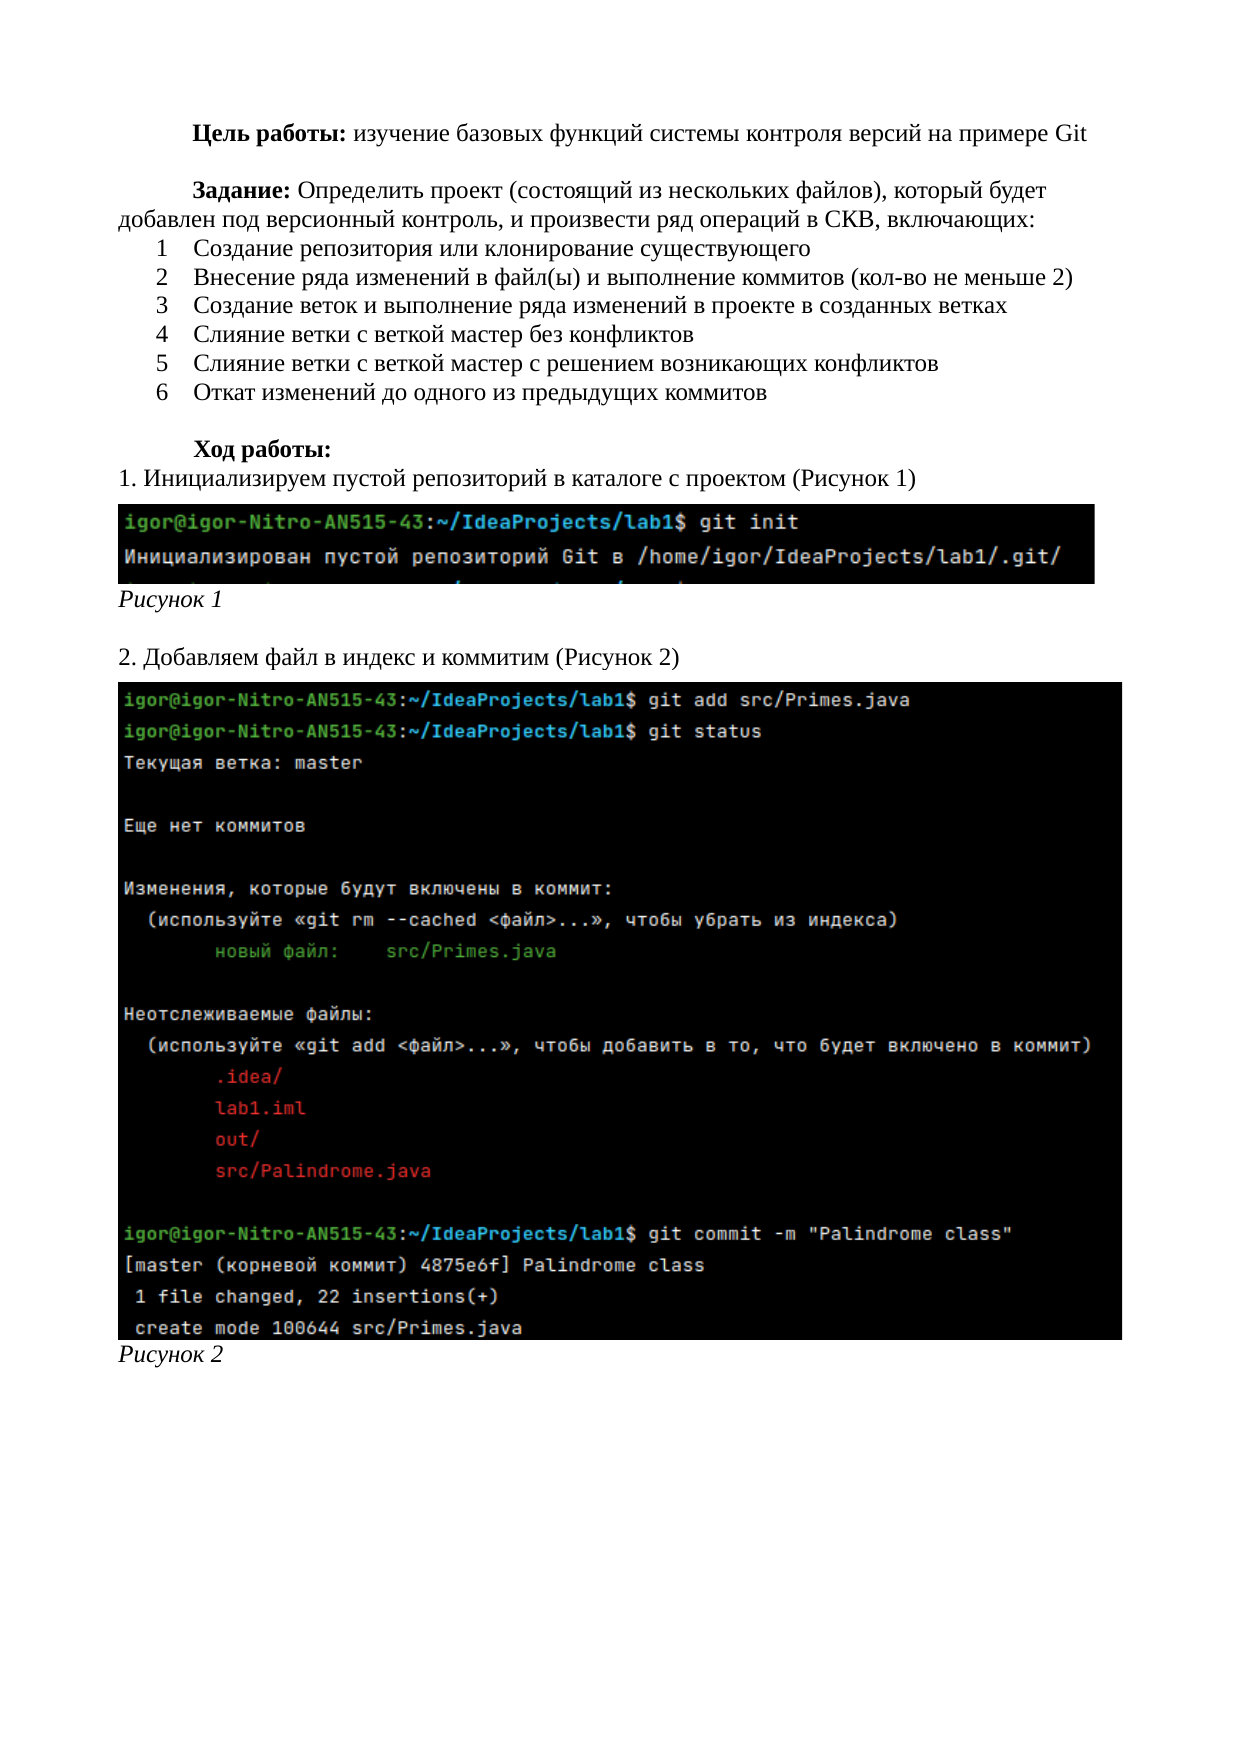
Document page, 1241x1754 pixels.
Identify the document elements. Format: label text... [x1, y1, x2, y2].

text Рисунок 2 [118, 1340, 1122, 1368]
picture [118, 682, 1123, 1340]
list Слияние ветки с веткой мастер с решением возникающих конфликтов [156, 348, 1122, 377]
list Создание репозитория или клонирование существующего [156, 233, 1122, 262]
list 2. Добавляем файл в индекс и коммитим (Рисунок 2) [118, 642, 1122, 670]
list 1. Инициализируем пустой репозиторий в каталоге с проектом (Рисунок 1) [118, 463, 1122, 492]
list Внесение ряда изменений в файл(ы) и выполнение коммитов (кол-во не меньше 2) [156, 262, 1122, 291]
list Ход работы: [193, 434, 1122, 463]
picture [118, 504, 1095, 584]
list Слияние ветки с веткой мастер без конфликтов [156, 319, 1122, 348]
list Откат изменений до одного из предыдущих коммитов [156, 377, 1122, 406]
text Задание: Определить проект (состоящий из нескольких файлов), который будет добавлен под версионный контроль, и произвести ряд операций в СКВ, включающих: [118, 176, 1122, 233]
text Рисунок 1 [118, 584, 1094, 613]
text Цель работы: изучение базовых функций системы контроля версий на примере Git [118, 118, 1122, 147]
list Создание веток и выполнение ряда изменений в проекте в созданных ветках [156, 291, 1122, 319]
